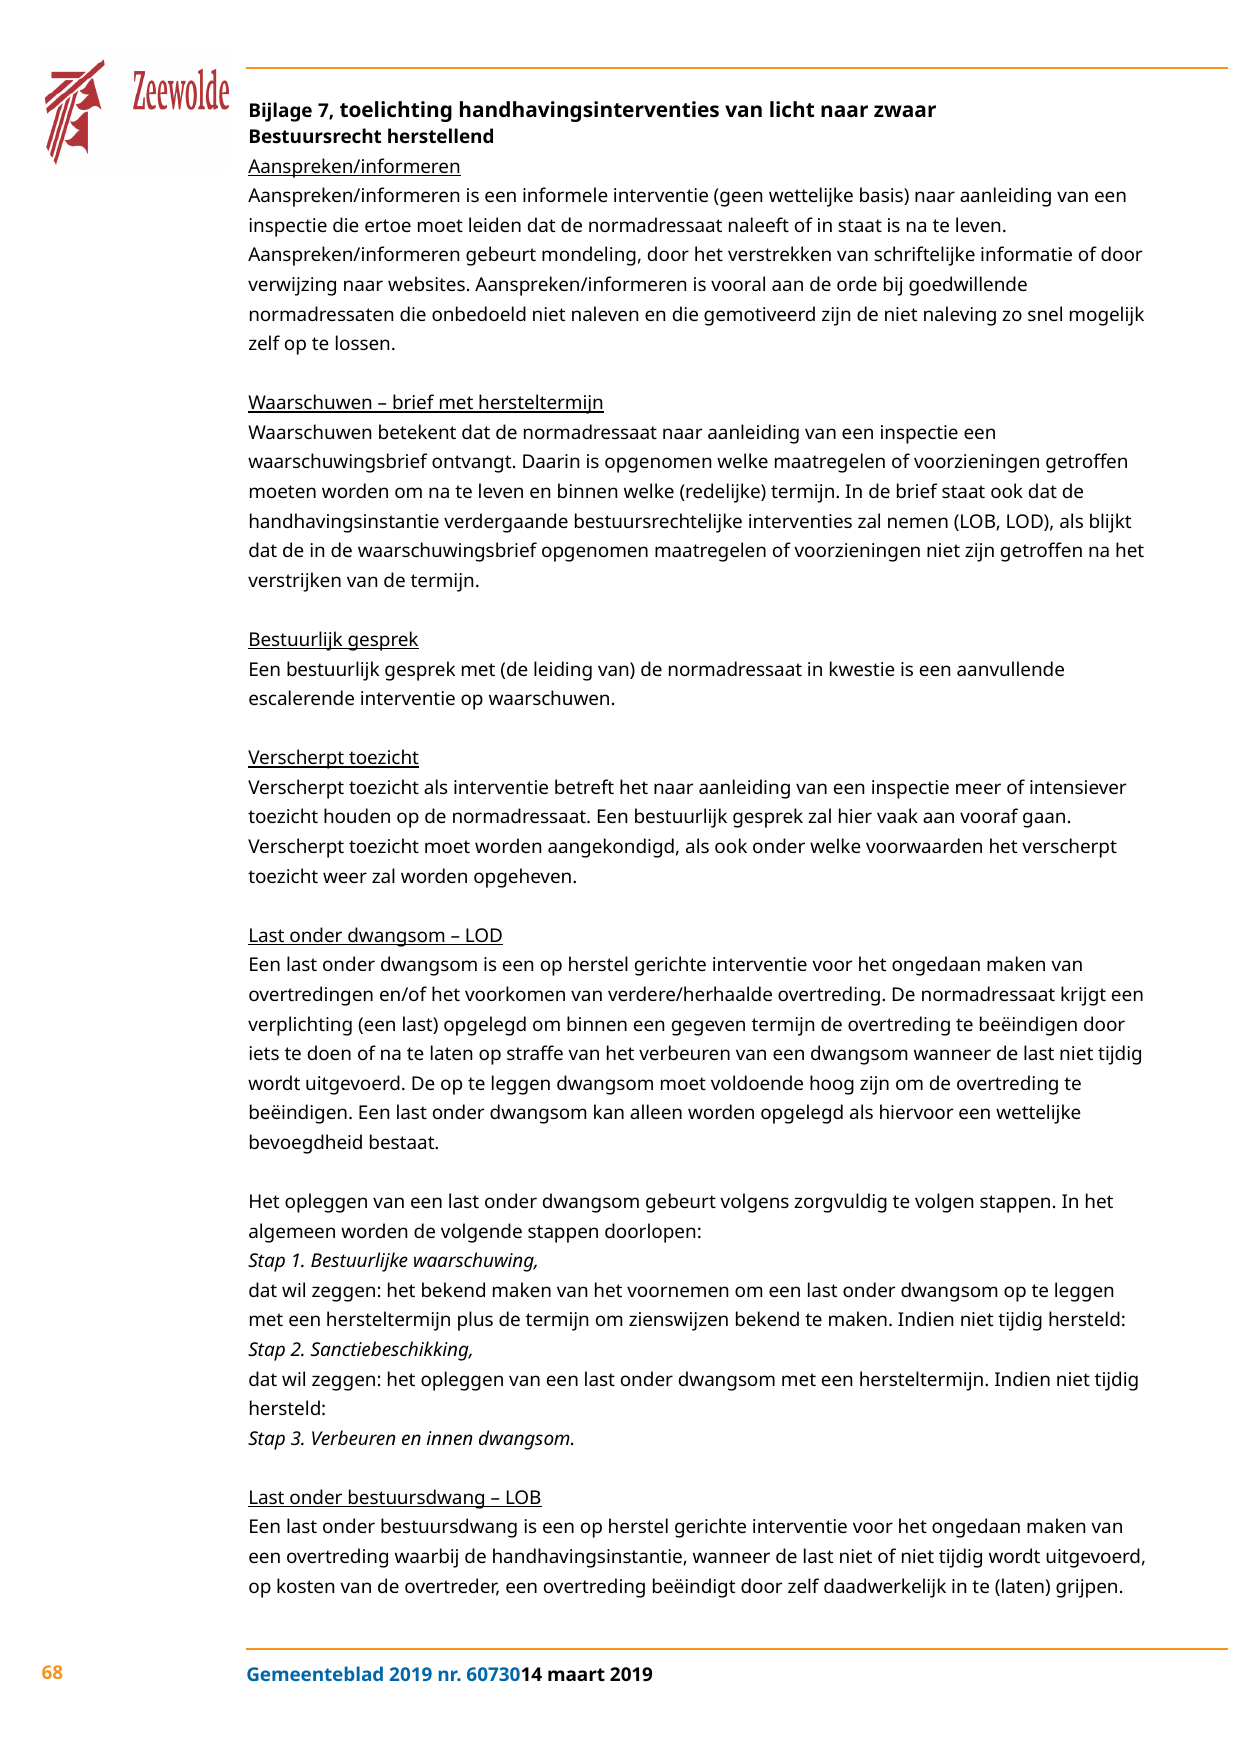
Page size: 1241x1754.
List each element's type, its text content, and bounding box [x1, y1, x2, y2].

text Stap 3. Verbeuren en innen dwangsom. [248, 1425, 1152, 1451]
text Stap 1. Bestuurlijke waarschuwing, [248, 1247, 1152, 1273]
text Aanspreken/informeren [248, 153, 1152, 179]
text Bestuursrecht herstellend [248, 123, 1152, 149]
text Een bestuurlijk gesprek met (de leiding van) de normadressaat in kwestie is een aanvullende escalerende interventie op waarschuwen. [248, 656, 1152, 711]
text Verscherpt toezicht [248, 744, 1152, 770]
picture [41, 47, 231, 172]
text Verscherpt toezicht als interventie betreft het naar aanleiding van een inspectie meer of intensiever toezicht houden op de normadressaat. Een bestuurlijk gesprek zal hier vaak aan vooraf gaan. Verscherpt toezicht moet worden aangekondigd, als ook onder welke voorwaarden het verscherpt toezicht weer zal worden opgeheven. [248, 774, 1152, 889]
text Een last onder dwangsom is een op herstel gerichte interventie voor het ongedaan maken van overtredingen en/of het voorkomen van verdere/herhaalde overtreding. De normadressaat krijgt een verplichting (een last) opgelegd om binnen een gegeven termijn de overtreding te beëindigen door iets te doen of na te laten op straffe van het verbeuren van een dwangsom wanneer de last niet tijdig wordt uitgevoerd. De op te leggen dwangsom moet voldoende hoog zijn om de overtreding te beëindigen. Een last onder dwangsom kan alleen worden opgelegd als hiervoor een wettelijke bevoegdheid bestaat. [248, 952, 1152, 1155]
text Een last onder bestuursdwang is een op herstel gerichte interventie voor het ongedaan maken van een overtreding waarbij de handhavingsinstantie, wanneer de last niet of niet tijdig wordt uitgevoerd, op kosten van de overtreder, een overtreding beëindigt door zelf daadwerkelijk in te (laten) grijpen. [248, 1514, 1152, 1599]
text Stap 2. Sanctiebeschikking, [248, 1336, 1152, 1362]
text dat wil zeggen: het bekend maken van het voornemen om een last onder dwangsom op te leggen met een hersteltermijn plus de termijn om zienswijzen bekend te maken. Indien niet tijdig hersteld: [248, 1277, 1152, 1332]
text dat wil zeggen: het opleggen van een last onder dwangsom met een hersteltermijn. Indien niet tijdig hersteld: [248, 1366, 1152, 1421]
text Het opleggen van een last onder dwangsom gebeurt volgens zorgvuldig te volgen stappen. In het algemeen worden de volgende stappen doorlopen: [248, 1188, 1152, 1244]
text Aanspreken/informeren is een informele interventie (geen wettelijke basis) naar aanleiding van een inspectie die ertoe moet leiden dat de normadressaat naleeft of in staat is na te leven. Aanspreken/informeren gebeurt mondeling, door het verstrekken van schriftelijke informatie of door verwijzing naar websites. Aanspreken/informeren is vooral aan de orde bij goedwillende normadressaten die onbedoeld niet naleven en die gemotiveerd zijn de niet naleving zo snel mogelijk zelf op te lossen. [248, 182, 1152, 356]
text Waarschuwen betekent dat de normadressaat naar aanleiding van een inspectie een waarschuwingsbrief ontvangt. Daarin is opgenomen welke maatregelen of voorzieningen getroffen moeten worden om na te leven en binnen welke (redelijke) termijn. In de brief staat ook dat de handhavingsinstantie verdergaande bestuursrechtelijke interventies zal nemen (LOB, LOD), als blijkt dat de in de waarschuwingsbrief opgenomen maatregelen of voorzieningen niet zijn getroffen na het verstrijken van de termijn. [248, 419, 1152, 593]
text Last onder bestuursdwang – LOB [248, 1484, 1152, 1510]
text Last onder dwangsom – LOD [248, 922, 1152, 948]
text Bestuurlijk gesprek [248, 626, 1152, 652]
text Waarschuwen – brief met hersteltermijn [248, 389, 1152, 415]
text Bijlage 7, toelichting handhavingsinterventies van licht naar zwaar [248, 95, 1152, 123]
